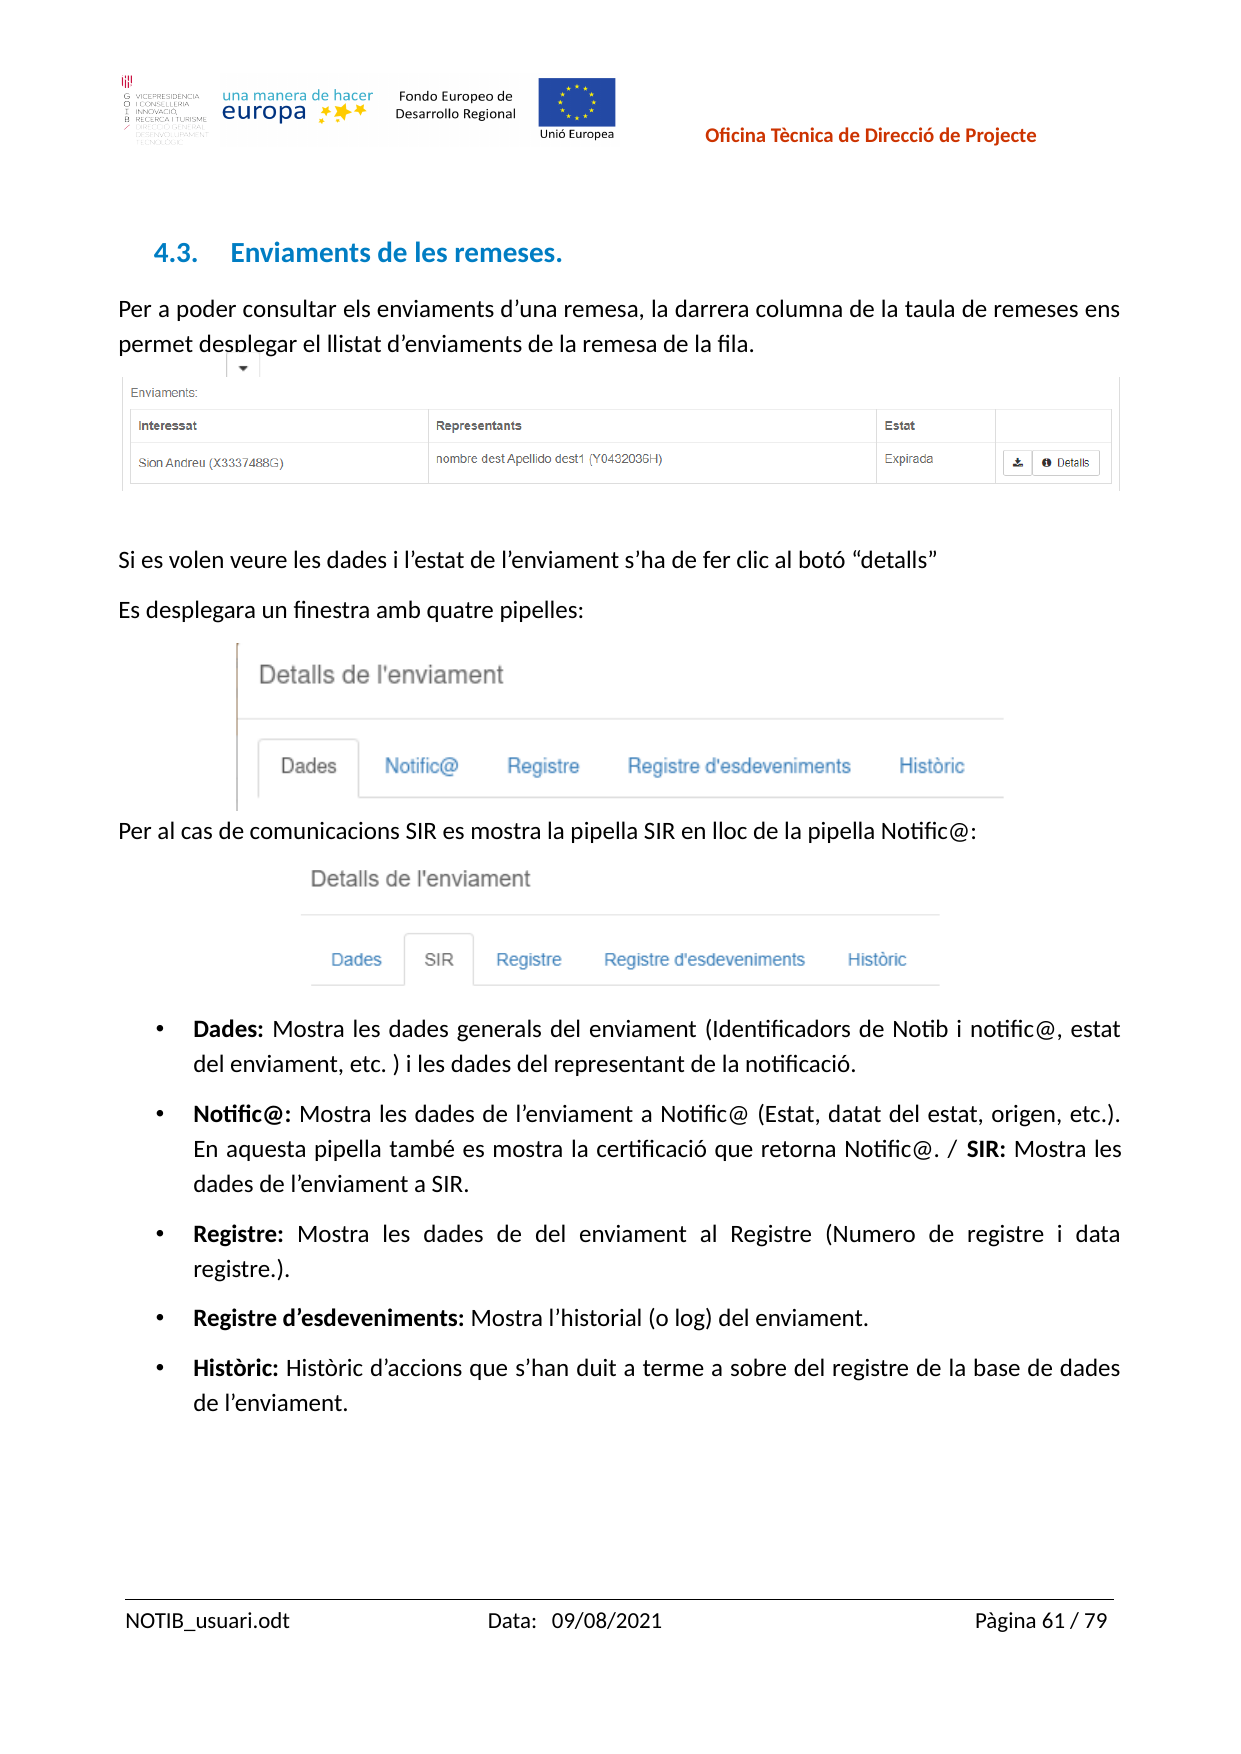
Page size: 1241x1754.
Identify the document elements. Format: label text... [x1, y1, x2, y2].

picture [300, 864, 940, 996]
text Per a poder consultar els enviaments d’una remesa, la darrera columna de la taula de remeses ens permet desplegar el llistat d’enviaments de la remesa de la fila. [118, 293, 1122, 358]
text Per al cas de comunicacions SIR es mostra la pipella SIR en lloc de la pipella Notific@: [118, 811, 1122, 846]
list Notific@: Mostra les dades de l’enviament a Notific@ (Estat, datat del estat, origen, etc.). En aquesta pipella també es mostra la certificació que retorna Notific@. / SIR: Mostra les dades de l’enviament a SIR. [156, 1098, 1122, 1199]
list Històric: Històric d’accions que s’han duit a terme a sobre del registre de la base de dades de l’enviament. [156, 1352, 1122, 1417]
list Dades: Mostra les dades generals del enviament (Identificadors de Notib i notific@, estat del enviament, etc. ) i les dades del representant de la notificació. [156, 1013, 1122, 1079]
list Registre: Mostra les dades de del enviament al Registre (Numero de registre i data registre.). [156, 1218, 1122, 1283]
subtitle Enviaments de les remeses. [153, 234, 1122, 269]
text Es desplegara un finestra amb quatre pipelles: [118, 594, 1122, 624]
picture [219, 73, 621, 147]
list Registre d’esdeveniments: Mostra l’historial (o log) del enviament. [156, 1302, 1122, 1333]
picture [118, 352, 1123, 491]
picture [236, 643, 1004, 811]
picture [118, 73, 213, 147]
text Si es volen veure les dades i l’estat de l’enviament s’ha de fer clic al botó “detalls” [118, 544, 1122, 575]
